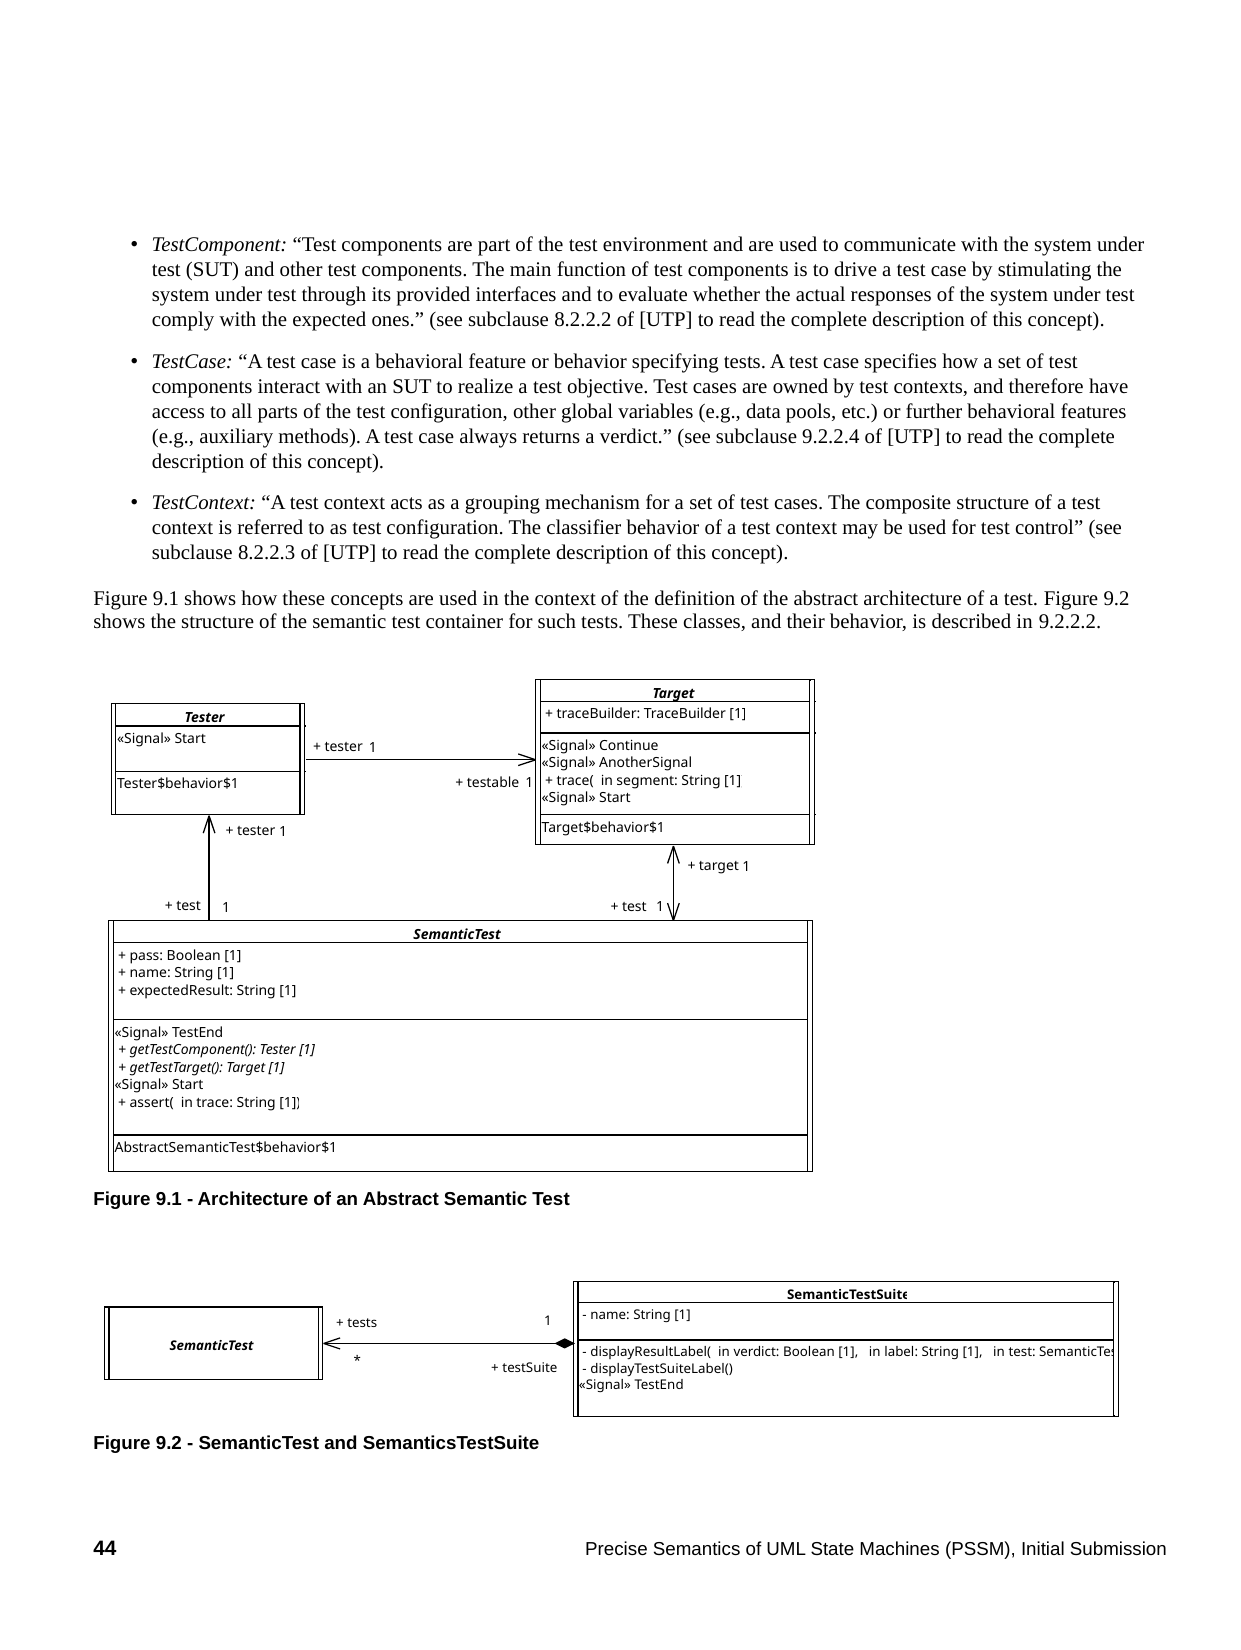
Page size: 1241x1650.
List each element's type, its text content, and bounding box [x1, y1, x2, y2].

text Figure 9.1 shows how these concepts are used in the context of the definition of the abstract architecture of a test. Figure 9.2 shows the structure of the semantic test container for such tests. These classes, and their behavior, is described in 9.2.2.2. [93, 585, 1164, 633]
text Figure 9.2 - SemanticTest and SemanticsTestSuite [93, 1270, 1164, 1454]
text Figure 9.1 - Architecture of an Abstract Semantic Test [93, 667, 1007, 1209]
list TestComponent: “Test components are part of the test environment and are used to communicate with the system under test (SUT) and other test components. The main function of test components is to drive a test case by stimulating the system under test through its provided interfaces and to evaluate whether the actual responses of the system under test comply with the expected ones.” (see subclause 8.2.2.2 of [UTP] to read the complete description of this concept). [131, 231, 1164, 331]
list TestCase: “A test case is a behavioral feature or behavior specifying tests. A test case specifies how a set of test components interact with an SUT to realize a test objective. Test cases are owned by test contexts, and therefore have access to all parts of the test configuration, other global variables (e.g., data pools, etc.) or further behavioral features (e.g., auxiliary methods). A test case always returns a verdict.” (see subclause 9.2.2.4 of [UTP] to read the complete description of this concept). [131, 348, 1164, 473]
list TestContext: “A test context acts as a grouping mechanism for a set of test cases. The composite structure of a test context is referred to as test configuration. The classifier behavior of a test context may be used for test control” (see subclause 8.2.2.3 of [UTP] to read the complete description of this concept). [131, 489, 1164, 564]
